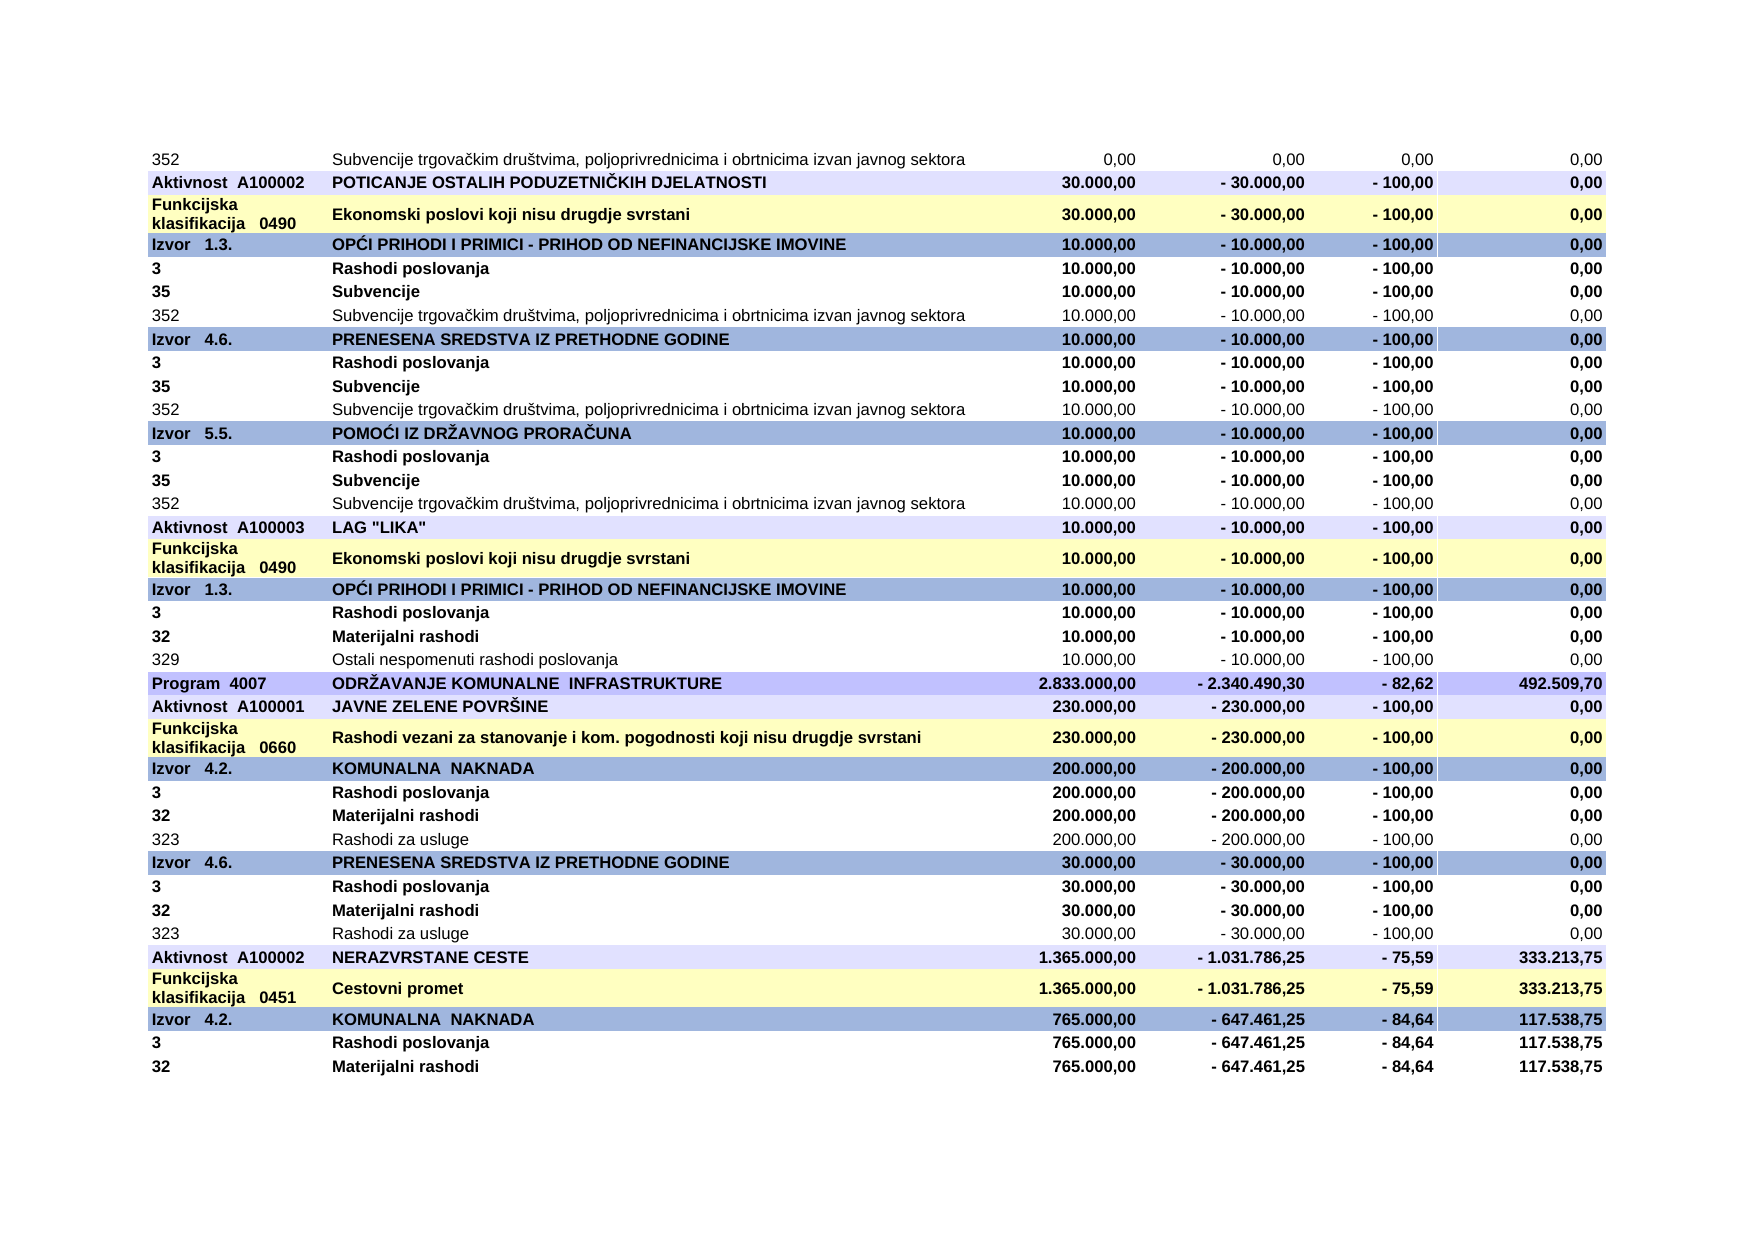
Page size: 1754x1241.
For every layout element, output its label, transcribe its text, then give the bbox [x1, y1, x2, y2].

table_cell - 100,00 [1309, 233, 1437, 257]
table_cell Rashodi poslovanja [328, 781, 971, 804]
table_cell 0,00 [1438, 898, 1606, 922]
table_cell 10.000,00 [971, 280, 1140, 304]
table_cell Materijalni rashodi [328, 804, 971, 828]
table_cell - 200.000,00 [1140, 781, 1309, 804]
table_cell 0,00 [1438, 445, 1606, 468]
table_cell - 84,64 [1309, 1031, 1437, 1054]
table_cell 230.000,00 [971, 719, 1140, 757]
table_cell Subvencije trgovačkim društvima, poljoprivrednicima i obrtnicima izvan javnog sektora [328, 398, 971, 421]
table_cell - 10.000,00 [1140, 280, 1309, 304]
table_cell 0,00 [1438, 351, 1606, 374]
table_cell - 100,00 [1309, 601, 1437, 624]
table_cell 0,00 [971, 148, 1140, 171]
table_cell 32 [148, 804, 328, 828]
table_cell - 75,59 [1309, 969, 1437, 1007]
table_cell 329 [148, 648, 328, 672]
table_cell 352 [148, 304, 328, 327]
table_cell 10.000,00 [971, 492, 1140, 516]
table_cell - 100,00 [1309, 719, 1437, 757]
table_cell 333.213,75 [1438, 969, 1606, 1007]
table_cell 10.000,00 [971, 578, 1140, 601]
table_cell 0,00 [1438, 695, 1606, 719]
table_cell 30.000,00 [971, 875, 1140, 898]
table_cell 200.000,00 [971, 781, 1140, 804]
table_cell 3 [148, 257, 328, 280]
table_cell 10.000,00 [971, 516, 1140, 539]
table_cell - 84,64 [1309, 1007, 1437, 1031]
table_cell 10.000,00 [971, 601, 1140, 624]
table_cell 10.000,00 [971, 351, 1140, 374]
table_cell 3 [148, 781, 328, 804]
table_cell - 10.000,00 [1140, 578, 1309, 601]
table_cell 765.000,00 [971, 1054, 1140, 1078]
table_cell - 10.000,00 [1140, 398, 1309, 421]
table_cell - 10.000,00 [1140, 601, 1309, 624]
table_cell 765.000,00 [971, 1031, 1140, 1054]
table_cell 2.833.000,00 [971, 672, 1140, 695]
table_cell 10.000,00 [971, 304, 1140, 327]
table_cell 0,00 [1438, 578, 1606, 601]
table_cell 0,00 [1438, 327, 1606, 351]
table_cell 10.000,00 [971, 625, 1140, 648]
table_cell 0,00 [1438, 304, 1606, 327]
table_cell 35 [148, 469, 328, 492]
table_cell Izvor 5.5. [148, 421, 328, 445]
table_cell - 100,00 [1309, 578, 1437, 601]
table_cell - 100,00 [1309, 828, 1437, 851]
table_cell - 100,00 [1309, 757, 1437, 781]
table_cell Izvor 4.2. [148, 1007, 328, 1031]
table_cell KOMUNALNA NAKNADA [328, 757, 971, 781]
table_cell - 230.000,00 [1140, 695, 1309, 719]
table_cell 10.000,00 [971, 469, 1140, 492]
table_cell - 100,00 [1309, 492, 1437, 516]
table_cell 3 [148, 445, 328, 468]
table_cell 230.000,00 [971, 695, 1140, 719]
table_cell Funkcijska klasifikacija 0490 [148, 539, 328, 577]
table_cell Ekonomski poslovi koji nisu drugdje svrstani [328, 539, 971, 577]
table_cell 3 [148, 1031, 328, 1054]
table_cell - 75,59 [1309, 945, 1437, 969]
table_cell - 100,00 [1309, 374, 1437, 398]
table_cell 117.538,75 [1438, 1007, 1606, 1031]
table_cell - 30.000,00 [1140, 898, 1309, 922]
table_cell 352 [148, 492, 328, 516]
table_cell 352 [148, 148, 328, 171]
table_cell - 100,00 [1309, 539, 1437, 577]
table_cell 0,00 [1309, 148, 1437, 171]
table_cell 1.365.000,00 [971, 945, 1140, 969]
table_cell ODRŽAVANJE KOMUNALNE INFRASTRUKTURE [328, 672, 971, 695]
table_cell - 10.000,00 [1140, 539, 1309, 577]
table_cell NERAZVRSTANE CESTE [328, 945, 971, 969]
table_cell - 200.000,00 [1140, 828, 1309, 851]
table_cell 323 [148, 922, 328, 945]
table_cell Aktivnost A100003 [148, 516, 328, 539]
table_cell 0,00 [1438, 804, 1606, 828]
table_cell 0,00 [1438, 516, 1606, 539]
table_cell 0,00 [1438, 601, 1606, 624]
table_cell - 30.000,00 [1140, 851, 1309, 875]
table_cell 0,00 [1438, 374, 1606, 398]
table_cell Funkcijska klasifikacija 0660 [148, 719, 328, 757]
table_cell - 100,00 [1309, 421, 1437, 445]
table_cell 0,00 [1438, 148, 1606, 171]
table_cell 0,00 [1438, 539, 1606, 577]
table_cell 200.000,00 [971, 757, 1140, 781]
table_cell - 10.000,00 [1140, 469, 1309, 492]
table_cell 10.000,00 [971, 233, 1140, 257]
table_cell 0,00 [1438, 922, 1606, 945]
table_cell - 10.000,00 [1140, 257, 1309, 280]
table_cell - 100,00 [1309, 445, 1437, 468]
table_cell - 100,00 [1309, 280, 1437, 304]
table_cell - 30.000,00 [1140, 922, 1309, 945]
table_cell 10.000,00 [971, 539, 1140, 577]
table_cell - 10.000,00 [1140, 421, 1309, 445]
table_cell - 100,00 [1309, 516, 1437, 539]
table_cell POTICANJE OSTALIH PODUZETNIČKIH DJELATNOSTI [328, 171, 971, 195]
table_cell - 100,00 [1309, 195, 1437, 233]
table_cell - 100,00 [1309, 304, 1437, 327]
table_cell 10.000,00 [971, 648, 1140, 672]
table_cell - 10.000,00 [1140, 445, 1309, 468]
table_cell 30.000,00 [971, 922, 1140, 945]
table_cell Rashodi poslovanja [328, 257, 971, 280]
table_cell LAG "LIKA" [328, 516, 971, 539]
table_cell - 10.000,00 [1140, 327, 1309, 351]
table_cell 200.000,00 [971, 804, 1140, 828]
table_cell Cestovni promet [328, 969, 971, 1007]
table_cell 3 [148, 875, 328, 898]
table_cell Rashodi za usluge [328, 828, 971, 851]
table_cell 0,00 [1438, 719, 1606, 757]
table_cell - 647.461,25 [1140, 1031, 1309, 1054]
table_cell Subvencije [328, 280, 971, 304]
table_cell PRENESENA SREDSTVA IZ PRETHODNE GODINE [328, 851, 971, 875]
table_cell 0,00 [1438, 421, 1606, 445]
table_cell 30.000,00 [971, 898, 1140, 922]
table_cell Funkcijska klasifikacija 0451 [148, 969, 328, 1007]
table_cell - 230.000,00 [1140, 719, 1309, 757]
table_cell Subvencije [328, 374, 971, 398]
table_cell 0,00 [1438, 492, 1606, 516]
table_cell Izvor 4.6. [148, 851, 328, 875]
table_cell - 100,00 [1309, 257, 1437, 280]
table_cell 0,00 [1438, 781, 1606, 804]
table_cell - 100,00 [1309, 171, 1437, 195]
table_cell 32 [148, 625, 328, 648]
table_cell 0,00 [1438, 257, 1606, 280]
table_cell 35 [148, 374, 328, 398]
table_cell Materijalni rashodi [328, 898, 971, 922]
table_cell 10.000,00 [971, 374, 1140, 398]
table_cell 765.000,00 [971, 1007, 1140, 1031]
table_cell Rashodi za usluge [328, 922, 971, 945]
table_cell KOMUNALNA NAKNADA [328, 1007, 971, 1031]
table_cell - 100,00 [1309, 922, 1437, 945]
table_cell Rashodi poslovanja [328, 601, 971, 624]
table_cell 117.538,75 [1438, 1054, 1606, 1078]
table_cell - 100,00 [1309, 851, 1437, 875]
table_cell - 30.000,00 [1140, 171, 1309, 195]
table_cell 30.000,00 [971, 851, 1140, 875]
table_cell 10.000,00 [971, 421, 1140, 445]
table_cell 35 [148, 280, 328, 304]
table_cell - 100,00 [1309, 695, 1437, 719]
table_cell - 2.340.490,30 [1140, 672, 1309, 695]
table_cell Rashodi poslovanja [328, 351, 971, 374]
table_cell Izvor 1.3. [148, 578, 328, 601]
table_cell Izvor 4.2. [148, 757, 328, 781]
table_cell - 10.000,00 [1140, 233, 1309, 257]
table_cell 30.000,00 [971, 171, 1140, 195]
table_cell Materijalni rashodi [328, 1054, 971, 1078]
table_cell 0,00 [1438, 469, 1606, 492]
table_cell 0,00 [1438, 398, 1606, 421]
table_cell - 10.000,00 [1140, 648, 1309, 672]
table_cell Subvencije [328, 469, 971, 492]
table_cell Subvencije trgovačkim društvima, poljoprivrednicima i obrtnicima izvan javnog sektora [328, 304, 971, 327]
table_cell Materijalni rashodi [328, 625, 971, 648]
table_cell - 100,00 [1309, 804, 1437, 828]
table_cell POMOĆI IZ DRŽAVNOG PRORAČUNA [328, 421, 971, 445]
table_cell Rashodi poslovanja [328, 1031, 971, 1054]
table_cell 492.509,70 [1438, 672, 1606, 695]
table_cell Program 4007 [148, 672, 328, 695]
table_cell JAVNE ZELENE POVRŠINE [328, 695, 971, 719]
table_cell - 10.000,00 [1140, 304, 1309, 327]
table_cell Aktivnost A100001 [148, 695, 328, 719]
table_cell - 10.000,00 [1140, 374, 1309, 398]
table_cell - 10.000,00 [1140, 351, 1309, 374]
table_cell - 200.000,00 [1140, 757, 1309, 781]
table_cell - 100,00 [1309, 327, 1437, 351]
table_cell - 82,62 [1309, 672, 1437, 695]
table_cell PRENESENA SREDSTVA IZ PRETHODNE GODINE [328, 327, 971, 351]
table_cell 333.213,75 [1438, 945, 1606, 969]
table_cell - 30.000,00 [1140, 875, 1309, 898]
table_cell Ostali nespomenuti rashodi poslovanja [328, 648, 971, 672]
table_cell - 200.000,00 [1140, 804, 1309, 828]
table_cell 0,00 [1438, 280, 1606, 304]
table_cell 10.000,00 [971, 445, 1140, 468]
table_cell OPĆI PRIHODI I PRIMICI - PRIHOD OD NEFINANCIJSKE IMOVINE [328, 578, 971, 601]
table_cell - 100,00 [1309, 781, 1437, 804]
table_cell Rashodi poslovanja [328, 875, 971, 898]
table_cell 0,00 [1438, 195, 1606, 233]
table_cell OPĆI PRIHODI I PRIMICI - PRIHOD OD NEFINANCIJSKE IMOVINE [328, 233, 971, 257]
table_cell - 1.031.786,25 [1140, 945, 1309, 969]
table_cell - 647.461,25 [1140, 1007, 1309, 1031]
table_cell 10.000,00 [971, 398, 1140, 421]
table_cell 0,00 [1438, 875, 1606, 898]
table_cell - 100,00 [1309, 351, 1437, 374]
table_cell 352 [148, 398, 328, 421]
table_cell 3 [148, 601, 328, 624]
table_cell - 1.031.786,25 [1140, 969, 1309, 1007]
table_cell - 100,00 [1309, 469, 1437, 492]
table_cell Ekonomski poslovi koji nisu drugdje svrstani [328, 195, 971, 233]
table_cell 32 [148, 898, 328, 922]
table_cell - 10.000,00 [1140, 516, 1309, 539]
table_cell 10.000,00 [971, 257, 1140, 280]
table_cell Aktivnost A100002 [148, 945, 328, 969]
table_cell 0,00 [1438, 233, 1606, 257]
table_cell 1.365.000,00 [971, 969, 1140, 1007]
table_cell - 10.000,00 [1140, 492, 1309, 516]
table_cell Rashodi vezani za stanovanje i kom. pogodnosti koji nisu drugdje svrstani [328, 719, 971, 757]
table_cell - 10.000,00 [1140, 625, 1309, 648]
table_cell Izvor 4.6. [148, 327, 328, 351]
table_cell - 84,64 [1309, 1054, 1437, 1078]
table_cell - 100,00 [1309, 648, 1437, 672]
table_cell Aktivnost A100002 [148, 171, 328, 195]
table_cell 0,00 [1438, 648, 1606, 672]
table_cell 32 [148, 1054, 328, 1078]
table_cell 0,00 [1140, 148, 1309, 171]
table_cell 0,00 [1438, 757, 1606, 781]
table_cell 3 [148, 351, 328, 374]
table_cell Izvor 1.3. [148, 233, 328, 257]
table_cell 10.000,00 [971, 327, 1140, 351]
table_cell - 100,00 [1309, 875, 1437, 898]
table_cell - 647.461,25 [1140, 1054, 1309, 1078]
table_cell 0,00 [1438, 851, 1606, 875]
table_cell - 100,00 [1309, 898, 1437, 922]
table_cell Subvencije trgovačkim društvima, poljoprivrednicima i obrtnicima izvan javnog sektora [328, 148, 971, 171]
table_cell Funkcijska klasifikacija 0490 [148, 195, 328, 233]
table_cell 117.538,75 [1438, 1031, 1606, 1054]
table_cell - 100,00 [1309, 398, 1437, 421]
table_cell 0,00 [1438, 171, 1606, 195]
table_cell 323 [148, 828, 328, 851]
table_cell - 30.000,00 [1140, 195, 1309, 233]
table_cell Rashodi poslovanja [328, 445, 971, 468]
table_cell 0,00 [1438, 828, 1606, 851]
table_cell Subvencije trgovačkim društvima, poljoprivrednicima i obrtnicima izvan javnog sektora [328, 492, 971, 516]
table_cell 200.000,00 [971, 828, 1140, 851]
table_cell - 100,00 [1309, 625, 1437, 648]
table_cell 0,00 [1438, 625, 1606, 648]
table_cell 30.000,00 [971, 195, 1140, 233]
